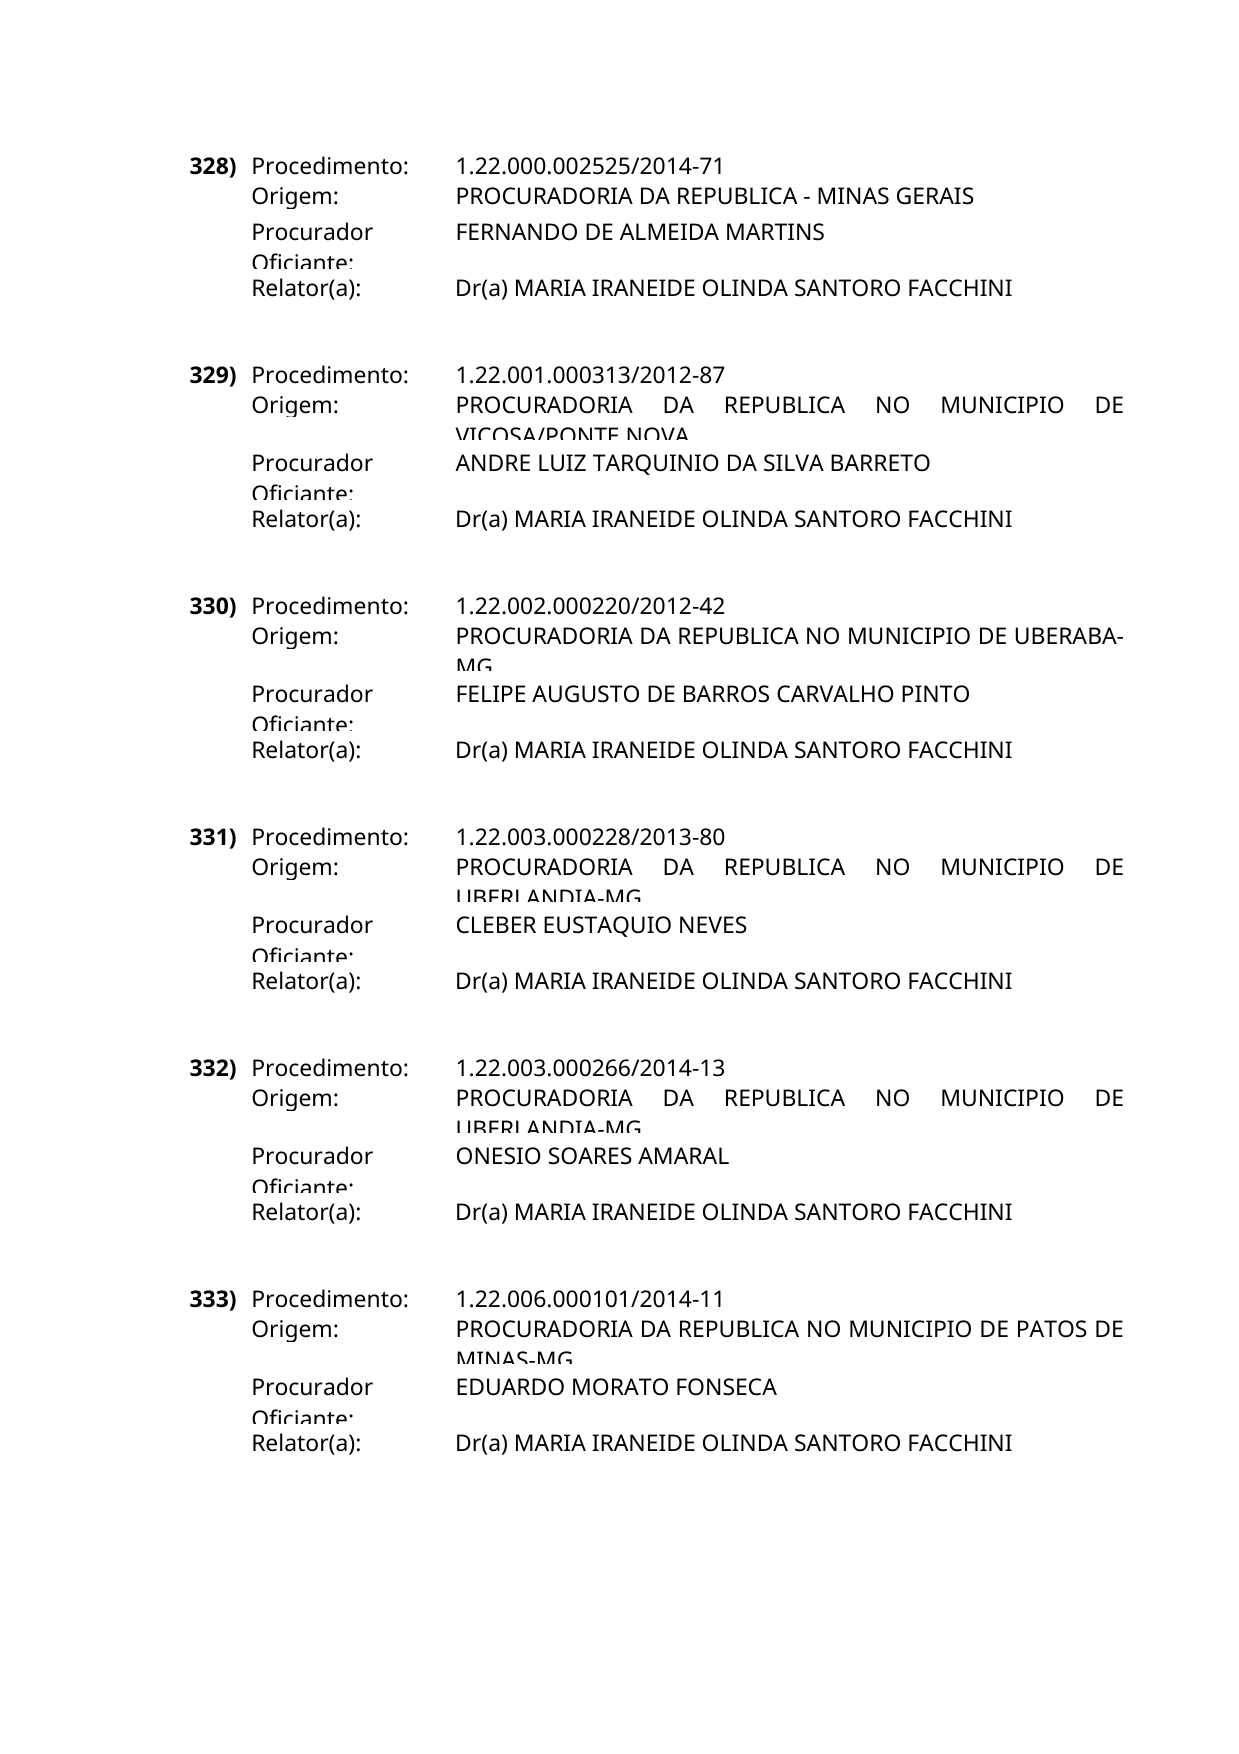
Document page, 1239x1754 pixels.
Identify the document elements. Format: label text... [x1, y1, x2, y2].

table_cell [0, 821, 189, 849]
table_header [1125, 0, 1239, 150]
table_cell [251, 1110, 455, 1133]
table_cell FERNANDO DE ALMEIDA MARTINS [455, 216, 1124, 267]
table_cell [189, 909, 251, 960]
table_cell [0, 879, 189, 902]
table_cell [1125, 150, 1239, 178]
table_cell [251, 671, 455, 678]
table_cell PROCURADORIA DA REPUBLICA NO MUNICIPIO DE VIÇOSA/PONTE NOVA [455, 389, 1124, 439]
table_cell [189, 209, 251, 216]
table_header Dr(a) MARIA IRANEIDE OLINDA SANTORO FACCHINI [455, 1196, 1122, 1224]
table_cell [1125, 1371, 1239, 1422]
table_cell [251, 902, 455, 909]
table_cell [1125, 671, 1239, 678]
table_cell [189, 734, 251, 764]
table_cell [189, 1313, 251, 1341]
table_header Relator(a): [251, 734, 455, 762]
table_cell Origem: [251, 620, 455, 648]
table_cell [1125, 879, 1239, 902]
table_cell 1.22.003.000266/2014-13 [455, 1052, 1124, 1080]
table_cell [1125, 503, 1239, 533]
table_cell [251, 995, 455, 1052]
table_cell [1125, 1427, 1239, 1457]
table_cell [189, 389, 251, 417]
table_cell [251, 879, 455, 902]
table_cell [0, 1052, 189, 1080]
table_cell PROCURADORIA DA REPUBLICA NO MUNICIPIO DE UBERLANDIA-MG [455, 851, 1124, 902]
table_cell [1125, 734, 1239, 764]
table_cell [455, 1364, 1124, 1371]
table_cell [1125, 902, 1239, 909]
table_cell Procurador Oficiante: [251, 1140, 455, 1193]
table_cell [189, 879, 251, 902]
table_cell [455, 995, 1124, 1052]
table_cell [189, 440, 251, 447]
table_cell [0, 1110, 189, 1133]
table_cell [1125, 359, 1239, 387]
table_cell [455, 671, 1124, 678]
table_cell [251, 648, 455, 671]
table_cell [1125, 678, 1239, 729]
table_cell [1125, 302, 1239, 358]
table_cell [0, 1341, 189, 1364]
table_cell [189, 965, 251, 995]
table_cell [1125, 1196, 1239, 1226]
table_cell [1125, 447, 1239, 498]
table_cell [189, 1371, 251, 1422]
table_cell [455, 764, 1124, 821]
table_cell [189, 302, 251, 358]
table_cell [189, 851, 251, 879]
table_cell ONESIO SOARES AMARAL [455, 1140, 1124, 1191]
table_cell [251, 764, 455, 821]
table_cell 330) [189, 590, 251, 618]
table_cell [0, 1133, 189, 1140]
table_cell [251, 1226, 455, 1283]
table_cell [1125, 1110, 1239, 1133]
table_cell [0, 417, 189, 439]
table_cell Procurador Oficiante: [251, 678, 455, 731]
table_cell PROCURADORIA DA REPUBLICA NO MUNICIPIO DE PATOS DE MINAS-MG [455, 1313, 1124, 1364]
table_cell [0, 965, 189, 995]
table_cell [251, 533, 455, 589]
table_header Relator(a): [251, 272, 455, 300]
table_cell [1125, 272, 1239, 302]
table_cell [455, 440, 1124, 447]
table_cell [0, 447, 189, 498]
table_cell 328) [189, 150, 251, 178]
table_cell [0, 671, 189, 678]
table_cell 329) [189, 359, 251, 387]
table_cell [1125, 389, 1239, 417]
table_cell [189, 272, 251, 302]
table_cell Origem: [251, 389, 455, 417]
table_cell [1125, 216, 1239, 267]
table_header [189, 0, 251, 150]
table_cell 1.22.003.000228/2013-80 [455, 821, 1124, 849]
table_cell [251, 1364, 455, 1371]
table_cell [1125, 648, 1239, 671]
table_cell [189, 620, 251, 648]
table_cell [189, 503, 251, 533]
table_cell [1125, 764, 1239, 821]
table_header [455, 0, 1124, 150]
table_cell [189, 447, 251, 498]
table_cell [189, 1427, 251, 1457]
table_cell [0, 150, 189, 178]
table_cell [0, 902, 189, 909]
table_header Relator(a): [251, 1427, 455, 1455]
table_header Dr(a) MARIA IRANEIDE OLINDA SANTORO FACCHINI [455, 1427, 1122, 1455]
table_header Dr(a) MARIA IRANEIDE OLINDA SANTORO FACCHINI [455, 503, 1122, 531]
table_cell 1.22.002.000220/2012-42 [455, 590, 1124, 618]
table_cell [189, 1341, 251, 1364]
table_cell 332) [189, 1052, 251, 1080]
table_cell [189, 764, 251, 821]
table_cell CLEBER EUSTAQUIO NEVES [455, 909, 1124, 960]
table_cell [1125, 851, 1239, 879]
table_cell [455, 302, 1124, 358]
table_cell [1125, 180, 1239, 208]
table_cell Origem: [251, 180, 455, 208]
table_cell [189, 1226, 251, 1283]
table_cell [0, 1371, 189, 1422]
table_cell [189, 1196, 251, 1226]
table_cell [189, 995, 251, 1052]
table_cell [1125, 1133, 1239, 1140]
table_cell [189, 216, 251, 267]
table_cell 1.22.001.000313/2012-87 [455, 359, 1124, 387]
table_cell Origem: [251, 851, 455, 879]
table_cell PROCURADORIA DA REPUBLICA NO MUNICIPIO DE UBERABA-MG [455, 620, 1124, 671]
table_cell [1125, 1082, 1239, 1110]
table_cell [251, 1133, 455, 1140]
table_cell [189, 1133, 251, 1140]
table_cell Procedimento: [251, 150, 455, 178]
table_cell [0, 180, 189, 208]
table_cell [0, 440, 189, 447]
table_cell [0, 909, 189, 960]
table_cell [251, 302, 455, 358]
table_cell [0, 359, 189, 387]
table_cell [0, 1140, 189, 1191]
table_cell [0, 533, 189, 589]
table_cell [455, 1133, 1124, 1140]
table_header [251, 0, 455, 150]
table_cell [0, 678, 189, 729]
table_cell [455, 902, 1124, 909]
table_cell Procedimento: [251, 1052, 455, 1080]
table_cell Procurador Oficiante: [251, 447, 455, 499]
table_cell [1125, 821, 1239, 849]
table_cell [0, 302, 189, 358]
table_cell PROCURADORIA DA REPUBLICA NO MUNICIPIO DE UBERLANDIA-MG [455, 1082, 1124, 1133]
table_cell [189, 1140, 251, 1191]
table_cell ANDRE LUIZ TARQUINIO DA SILVA BARRETO [455, 447, 1124, 498]
table_cell [0, 389, 189, 417]
table_cell Origem: [251, 1313, 455, 1341]
table_cell [1125, 1341, 1239, 1364]
table_cell [1125, 209, 1239, 216]
table_cell 1.22.000.002525/2014-71 [455, 150, 1124, 178]
table_cell 331) [189, 821, 251, 849]
table_cell [0, 1283, 189, 1311]
table_cell [1125, 995, 1239, 1052]
table_cell [189, 648, 251, 671]
table_cell EDUARDO MORATO FONSECA [455, 1371, 1124, 1422]
table_cell [1125, 1364, 1239, 1371]
table_cell [0, 216, 189, 267]
table_cell [0, 1364, 189, 1371]
table_cell [1125, 1140, 1239, 1191]
table_cell FELIPE AUGUSTO DE BARROS CARVALHO PINTO [455, 678, 1124, 729]
table_cell [189, 678, 251, 729]
table_cell [0, 1082, 189, 1110]
table_cell [0, 503, 189, 533]
table_header Relator(a): [251, 965, 455, 993]
table_cell [0, 995, 189, 1052]
table_cell Procurador Oficiante: [251, 1371, 455, 1424]
table_cell [0, 620, 189, 648]
table_cell [1125, 965, 1239, 995]
table_cell [0, 272, 189, 302]
table_cell [189, 671, 251, 678]
table_cell Procedimento: [251, 821, 455, 849]
table_cell [0, 590, 189, 618]
table_cell [1125, 440, 1239, 447]
table_cell [1125, 620, 1239, 648]
table_header Dr(a) MARIA IRANEIDE OLINDA SANTORO FACCHINI [455, 965, 1122, 993]
table_cell [0, 1226, 189, 1283]
table_header Relator(a): [251, 1196, 455, 1224]
table_cell [455, 1226, 1124, 1283]
table_header [0, 0, 189, 150]
table_header Relator(a): [251, 503, 455, 531]
table_cell 333) [189, 1283, 251, 1311]
table_cell [189, 1364, 251, 1371]
table_cell [0, 1427, 189, 1457]
table_header Dr(a) MARIA IRANEIDE OLINDA SANTORO FACCHINI [455, 734, 1122, 762]
table_cell [189, 417, 251, 439]
table_cell [0, 1196, 189, 1226]
table_cell [1125, 1052, 1239, 1080]
table_cell [251, 417, 455, 439]
table_cell [455, 533, 1124, 589]
table_cell [189, 1082, 251, 1110]
table_cell Origem: [251, 1082, 455, 1110]
table_header Dr(a) MARIA IRANEIDE OLINDA SANTORO FACCHINI [455, 272, 1122, 300]
table_cell [1125, 533, 1239, 589]
table_cell Procedimento: [251, 1283, 455, 1311]
table_cell 1.22.006.000101/2014-11 [455, 1283, 1124, 1311]
table_cell PROCURADORIA DA REPUBLICA - MINAS GERAIS [455, 180, 1124, 208]
table_cell Procedimento: [251, 359, 455, 387]
table_cell [251, 209, 455, 216]
table_cell [0, 648, 189, 671]
table_cell [455, 209, 1124, 216]
table_cell [1125, 909, 1239, 960]
table_cell [1125, 417, 1239, 439]
table_cell [189, 902, 251, 909]
table_cell [189, 533, 251, 589]
table_cell [0, 764, 189, 821]
table_cell [251, 1341, 455, 1364]
table_cell [189, 1110, 251, 1133]
table_cell [0, 851, 189, 879]
table_cell [0, 1313, 189, 1341]
table_cell [251, 440, 455, 447]
table_cell [189, 180, 251, 208]
table_cell [1125, 1226, 1239, 1283]
table_cell [1125, 590, 1239, 618]
table_cell [0, 734, 189, 764]
table_cell [1125, 1283, 1239, 1311]
table_cell [1125, 1313, 1239, 1341]
table_cell Procurador Oficiante: [251, 909, 455, 962]
table_cell Procedimento: [251, 590, 455, 618]
table_cell [0, 209, 189, 216]
table_cell Procurador Oficiante: [251, 216, 455, 268]
